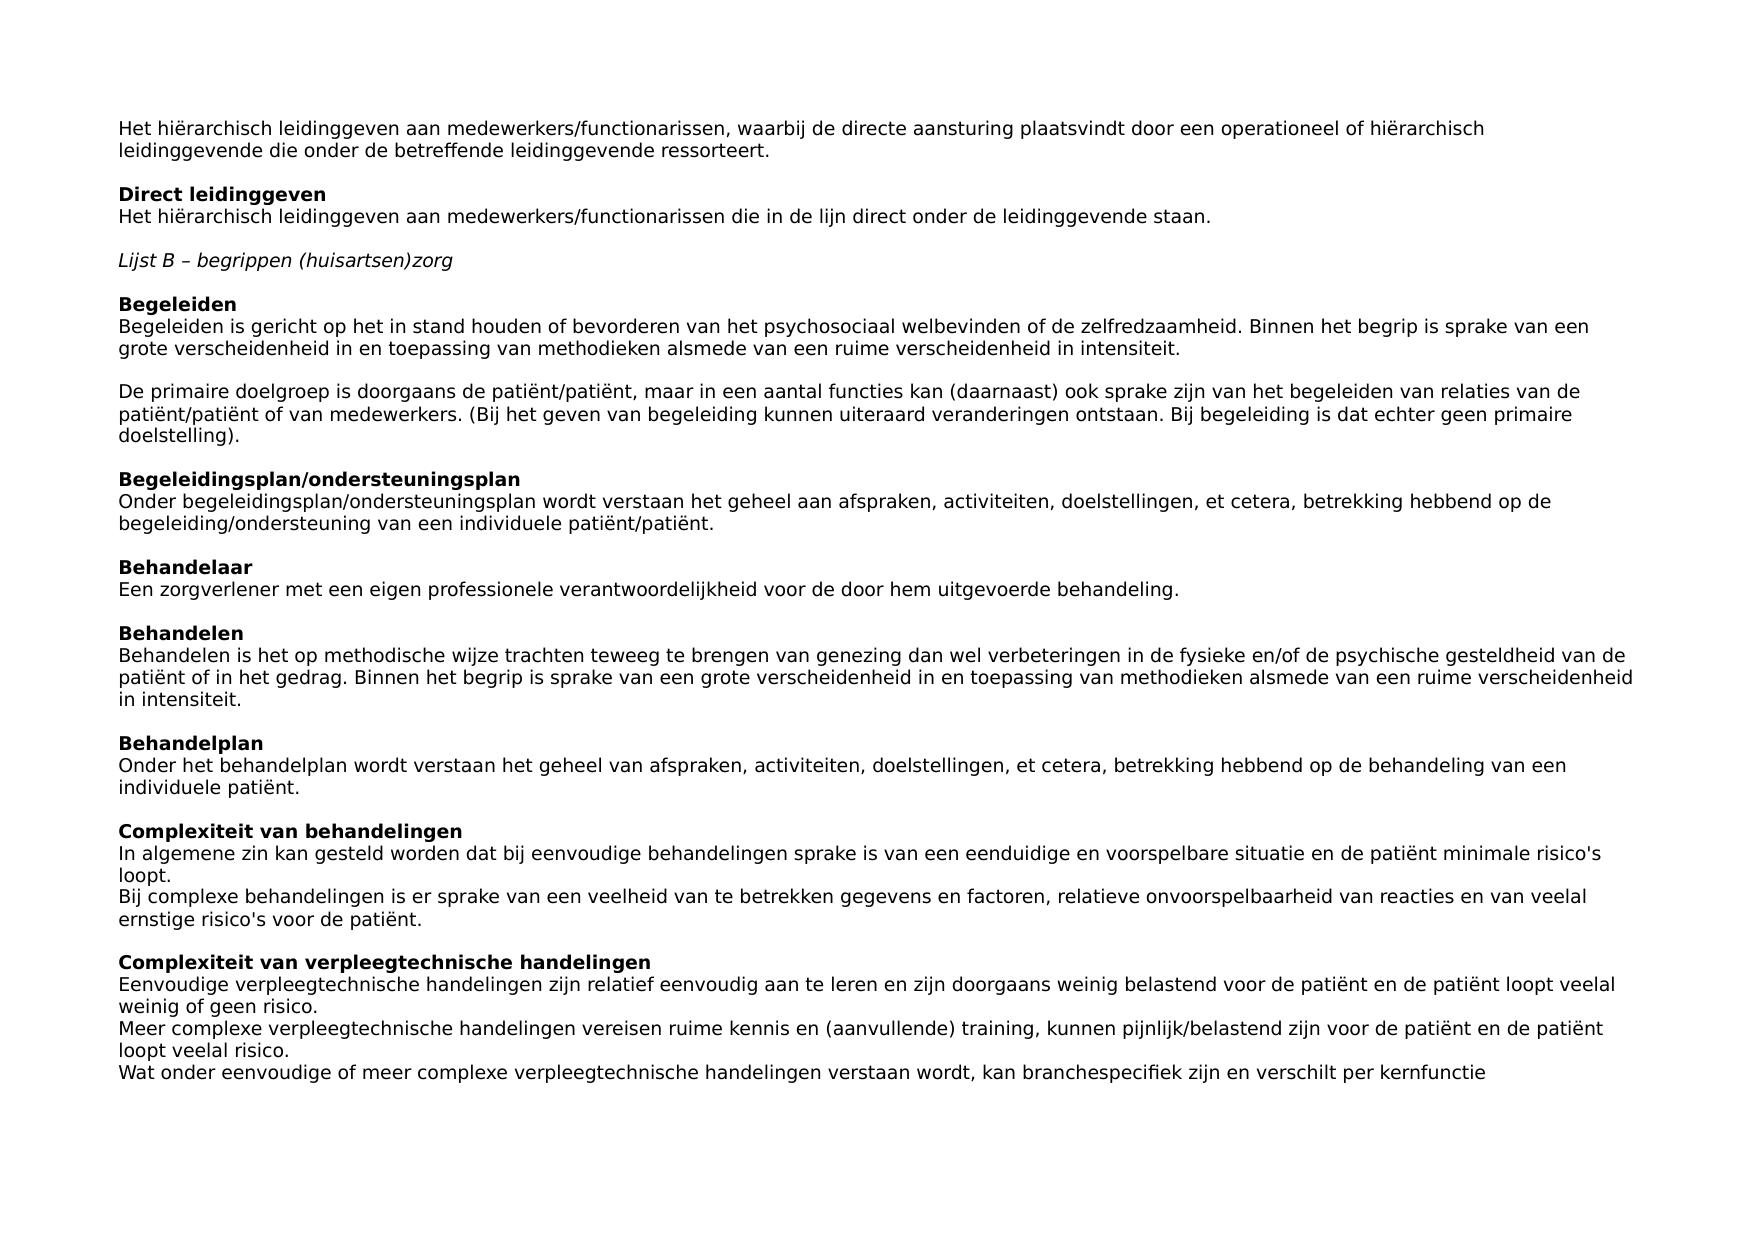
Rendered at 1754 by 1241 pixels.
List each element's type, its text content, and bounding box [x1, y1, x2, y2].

text Wat onder eenvoudige of meer complexe verpleegtechnische handelingen verstaan wordt, kan branchespecifiek zijn en verschilt per kernfunctie [118, 1062, 1636, 1084]
text Eenvoudige verpleegtechnische handelingen zijn relatief eenvoudig aan te leren en zijn doorgaans weinig belastend voor de patiënt en de patiënt loopt veelal weinig of geen risico. [118, 974, 1636, 1018]
text Een zorgverlener met een eigen professionele verantwoordelijkheid voor de door hem uitgevoerde behandeling. [118, 579, 1636, 601]
text Het hiërarchisch leidinggeven aan medewerkers/functionarissen die in de lijn direct onder de leidinggevende staan. [118, 206, 1636, 228]
text Behandelen [118, 623, 1636, 645]
text Complexiteit van behandelingen [118, 821, 1636, 842]
text Onder begeleidingsplan/ondersteuningsplan wordt verstaan het geheel aan afspraken, activiteiten, doelstellingen, et cetera, betrekking hebbend op de begeleiding/ondersteuning van een individuele patiënt/patiënt. [118, 491, 1636, 535]
text Bij complexe behandelingen is er sprake van een veelheid van te betrekken gegevens en factoren, relatieve onvoorspelbaarheid van reacties en van veelal ernstige risico's voor de patiënt. [118, 886, 1636, 930]
text Behandelen is het op methodische wijze trachten teweeg te brengen van genezing dan wel verbeteringen in de fysieke en/of de psychische gesteldheid van de patiënt of in het gedrag. Binnen het begrip is sprake van een grote verscheidenheid in en toepassing van methodieken alsmede van een ruime verscheidenheid in intensiteit. [118, 645, 1636, 711]
text Direct leidinggeven [118, 184, 1636, 206]
text Begeleiden is gericht op het in stand houden of bevorderen van het psychosociaal welbevinden of de zelfredzaamheid. Binnen het begrip is sprake van een grote verscheidenheid in en toepassing van methodieken alsmede van een ruime verscheidenheid in intensiteit. [118, 316, 1636, 359]
text In algemene zin kan gesteld worden dat bij eenvoudige behandelingen sprake is van een eenduidige en voorspelbare situatie en de patiënt minimale risico's loopt. [118, 842, 1636, 886]
text Meer complexe verpleegtechnische handelingen vereisen ruime kennis en (aanvullende) training, kunnen pijnlijk/belastend zijn voor de patiënt en de patiënt loopt veelal risico. [118, 1018, 1636, 1062]
text Begeleiden [118, 294, 1636, 316]
subtitle Lijst B – begrippen (huisartsen)zorg [118, 250, 1636, 272]
text Onder het behandelplan wordt verstaan het geheel van afspraken, activiteiten, doelstellingen, et cetera, betrekking hebbend op de behandeling van een individuele patiënt. [118, 755, 1636, 799]
text Behandelplan [118, 733, 1636, 755]
text De primaire doelgroep is doorgaans de patiënt/patiënt, maar in een aantal functies kan (daarnaast) ook sprake zijn van het begeleiden van relaties van de patiënt/patiënt of van medewerkers. (Bij het geven van begeleiding kunnen uiteraard veranderingen ontstaan. Bij begeleiding is dat echter geen primaire doelstelling). [118, 381, 1636, 447]
text Complexiteit van verpleegtechnische handelingen [118, 952, 1636, 974]
text Het hiërarchisch leidinggeven aan medewerkers/functionarissen, waarbij de directe aansturing plaatsvindt door een operationeel of hiërarchisch leidinggevende die onder de betreffende leidinggevende ressorteert. [118, 118, 1636, 162]
text Begeleidingsplan/ondersteuningsplan [118, 469, 1636, 491]
text Behandelaar [118, 557, 1636, 579]
